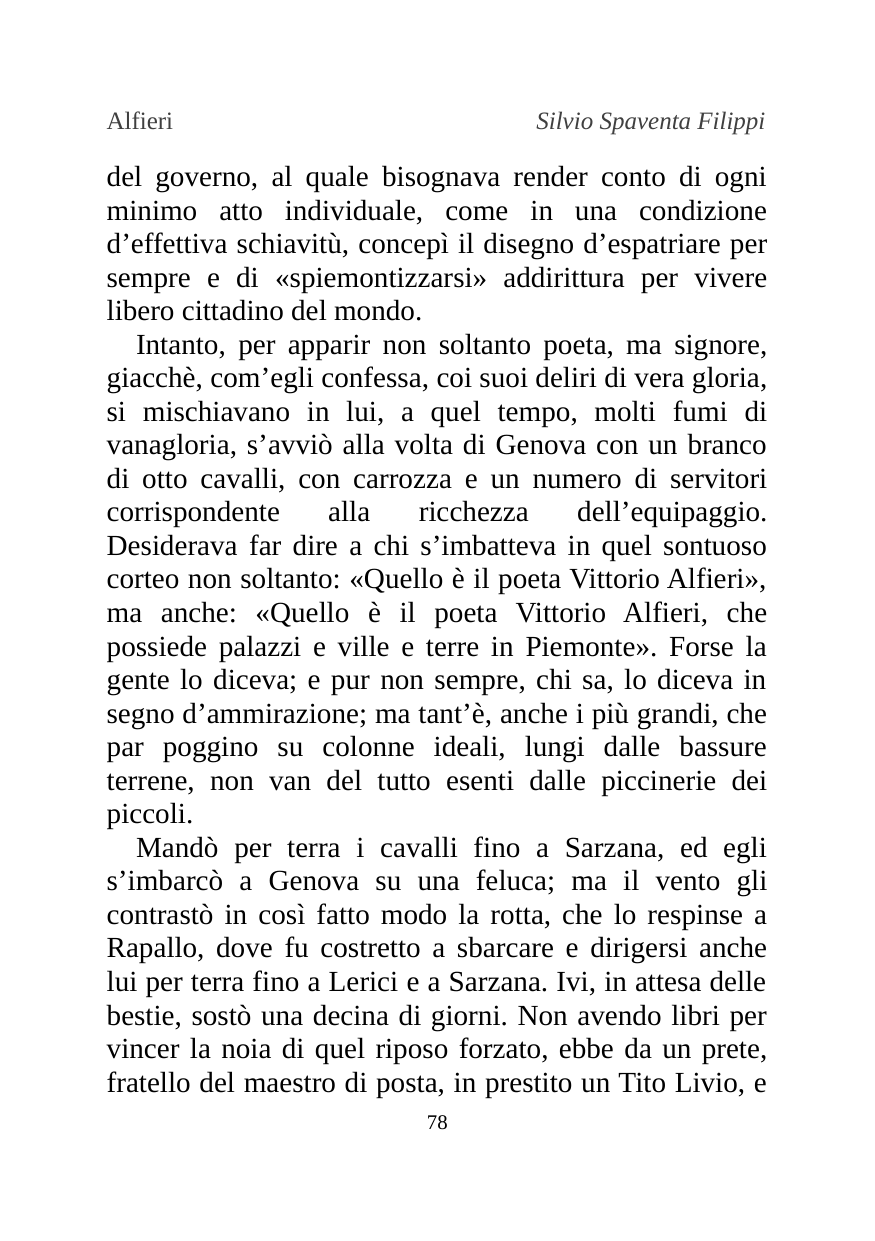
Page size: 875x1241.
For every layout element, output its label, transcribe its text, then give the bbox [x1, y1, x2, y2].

text Intanto, per apparir non soltanto poeta, ma signore, giacchè, com’egli confessa, coi suoi deliri di vera gloria, si mischiavano in lui, a quel tempo, molti fumi di vanagloria, s’avviò alla volta di Genova con un branco di otto cavalli, con carrozza e un numero di servitori corrispondente alla ricchezza dell’equipaggio. Desiderava far dire a chi s’imbatteva in quel sontuoso corteo non soltanto: «Quello è il poeta Vittorio Alfieri», ma anche: «Quello è il poeta Vittorio Alfieri, che possiede palazzi e ville e terre in Piemonte». Forse la gente lo diceva; e pur non sempre, chi sa, lo diceva in segno d’ammirazione; ma tant’è, anche i più grandi, che par poggino su colonne ideali, lungi dalle bassure terrene, non van del tutto esenti dalle piccinerie dei piccoli. [106, 327, 768, 830]
text del governo, al quale bisognava render conto di ogni minimo atto individuale, come in una condizione d’effettiva schiavitù, concepì il disegno d’espatriare per sempre e di «spiemontizzarsi» addirittura per vivere libero cittadino del mondo. [106, 159, 768, 327]
text Mandò per terra i cavalli fino a Sarzana, ed egli s’imbarcò a Genova su una feluca; ma il vento gli contrastò in così fatto modo la rotta, che lo respinse a Rapallo, dove fu costretto a sbarcare e dirigersi anche lui per terra fino a Lerici e a Sarzana. Ivi, in attesa delle bestie, sostò una decina di giorni. Non avendo libri per vincer la noia di quel riposo forzato, ebbe da un prete, fratello del maestro di posta, in prestito un Tito Livio, e [106, 830, 768, 1098]
